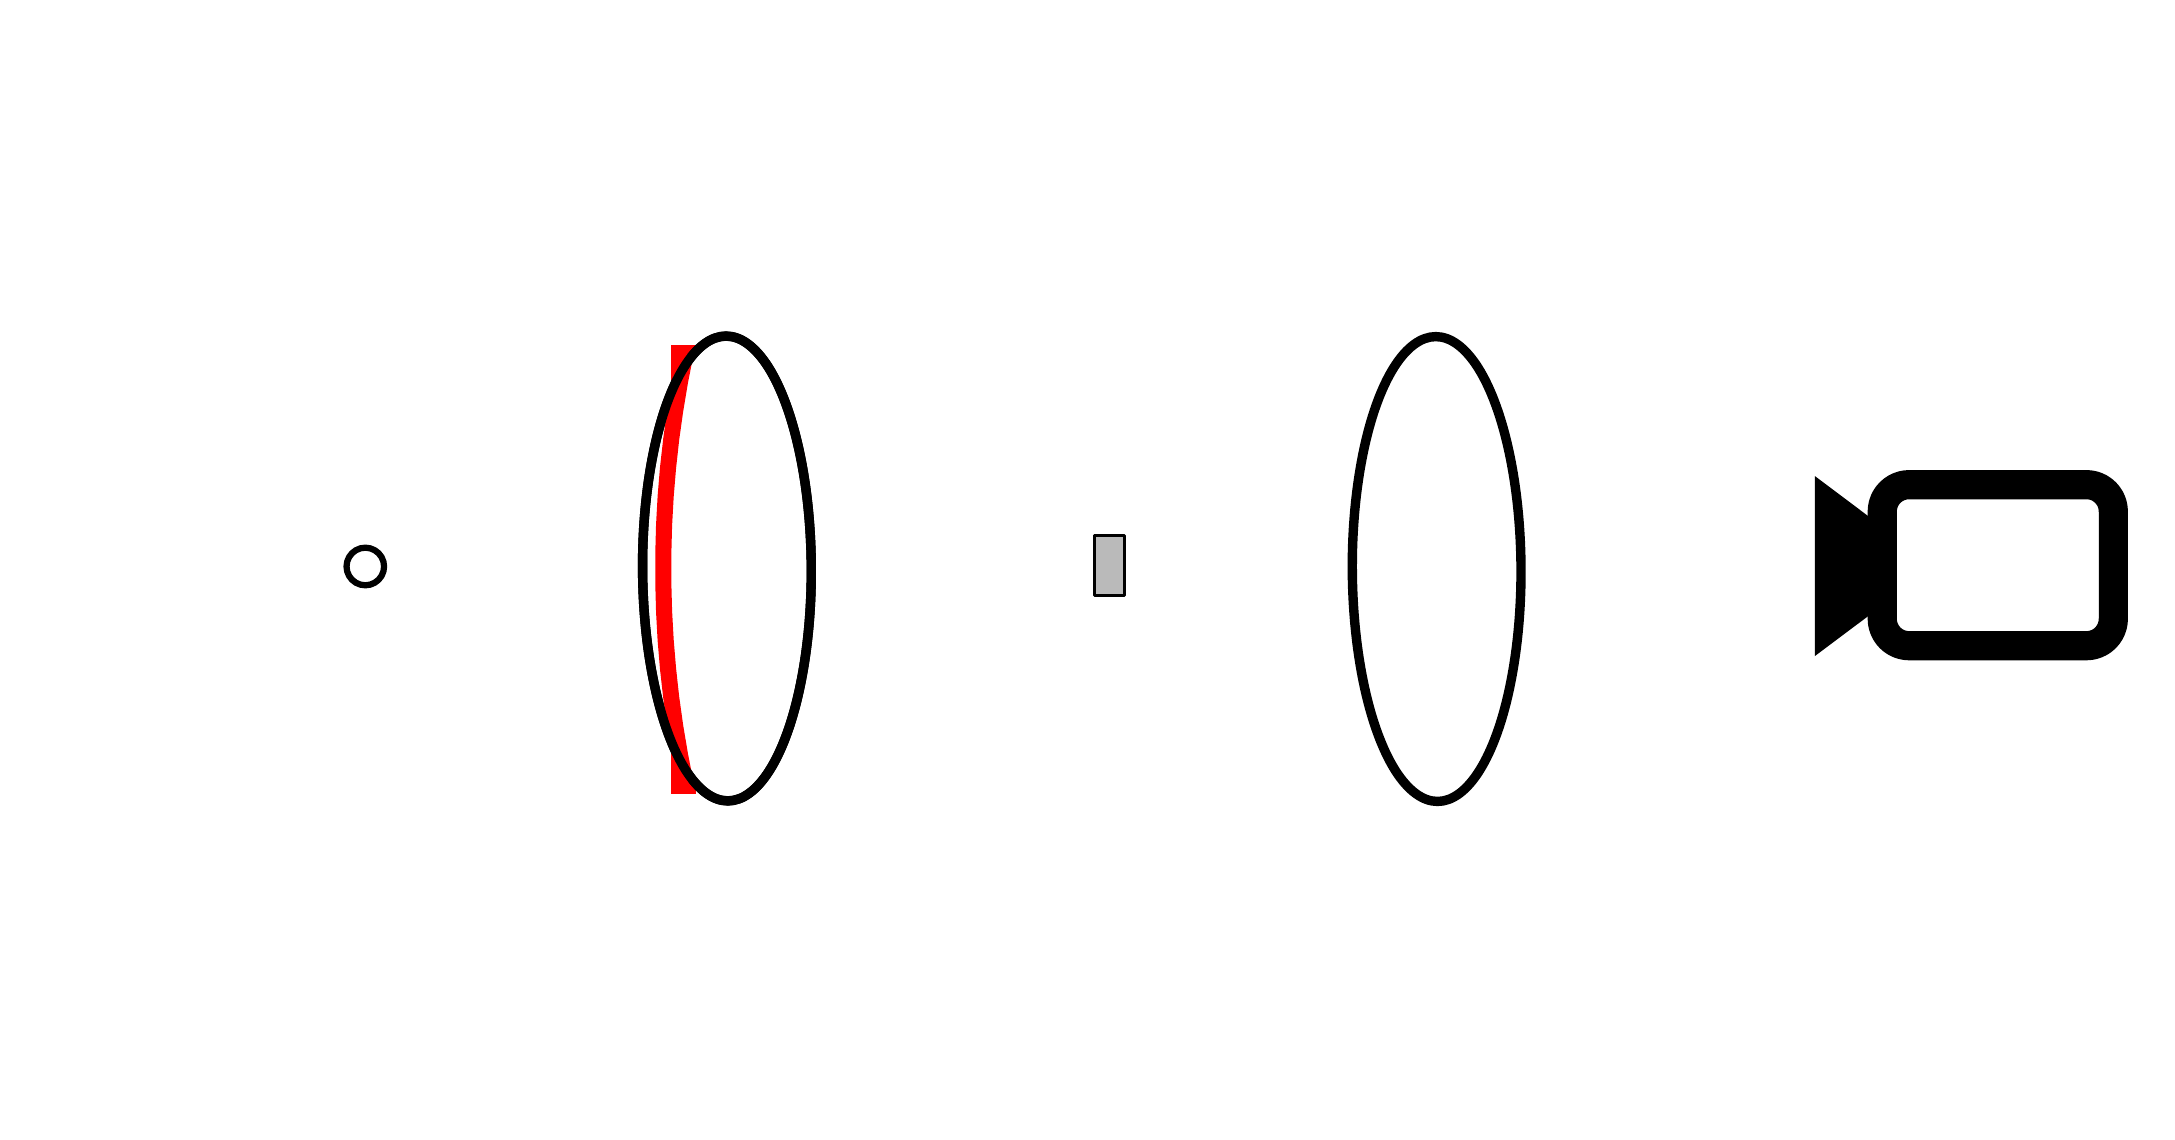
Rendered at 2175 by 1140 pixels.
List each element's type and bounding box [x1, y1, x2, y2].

text_box [1352, 336, 1522, 802]
text_box [648, 341, 806, 796]
text_box [1094, 535, 1125, 596]
text_box [1814, 476, 1875, 657]
text_box [672, 757, 688, 785]
text_box [1882, 484, 2114, 646]
text_box [672, 352, 687, 377]
